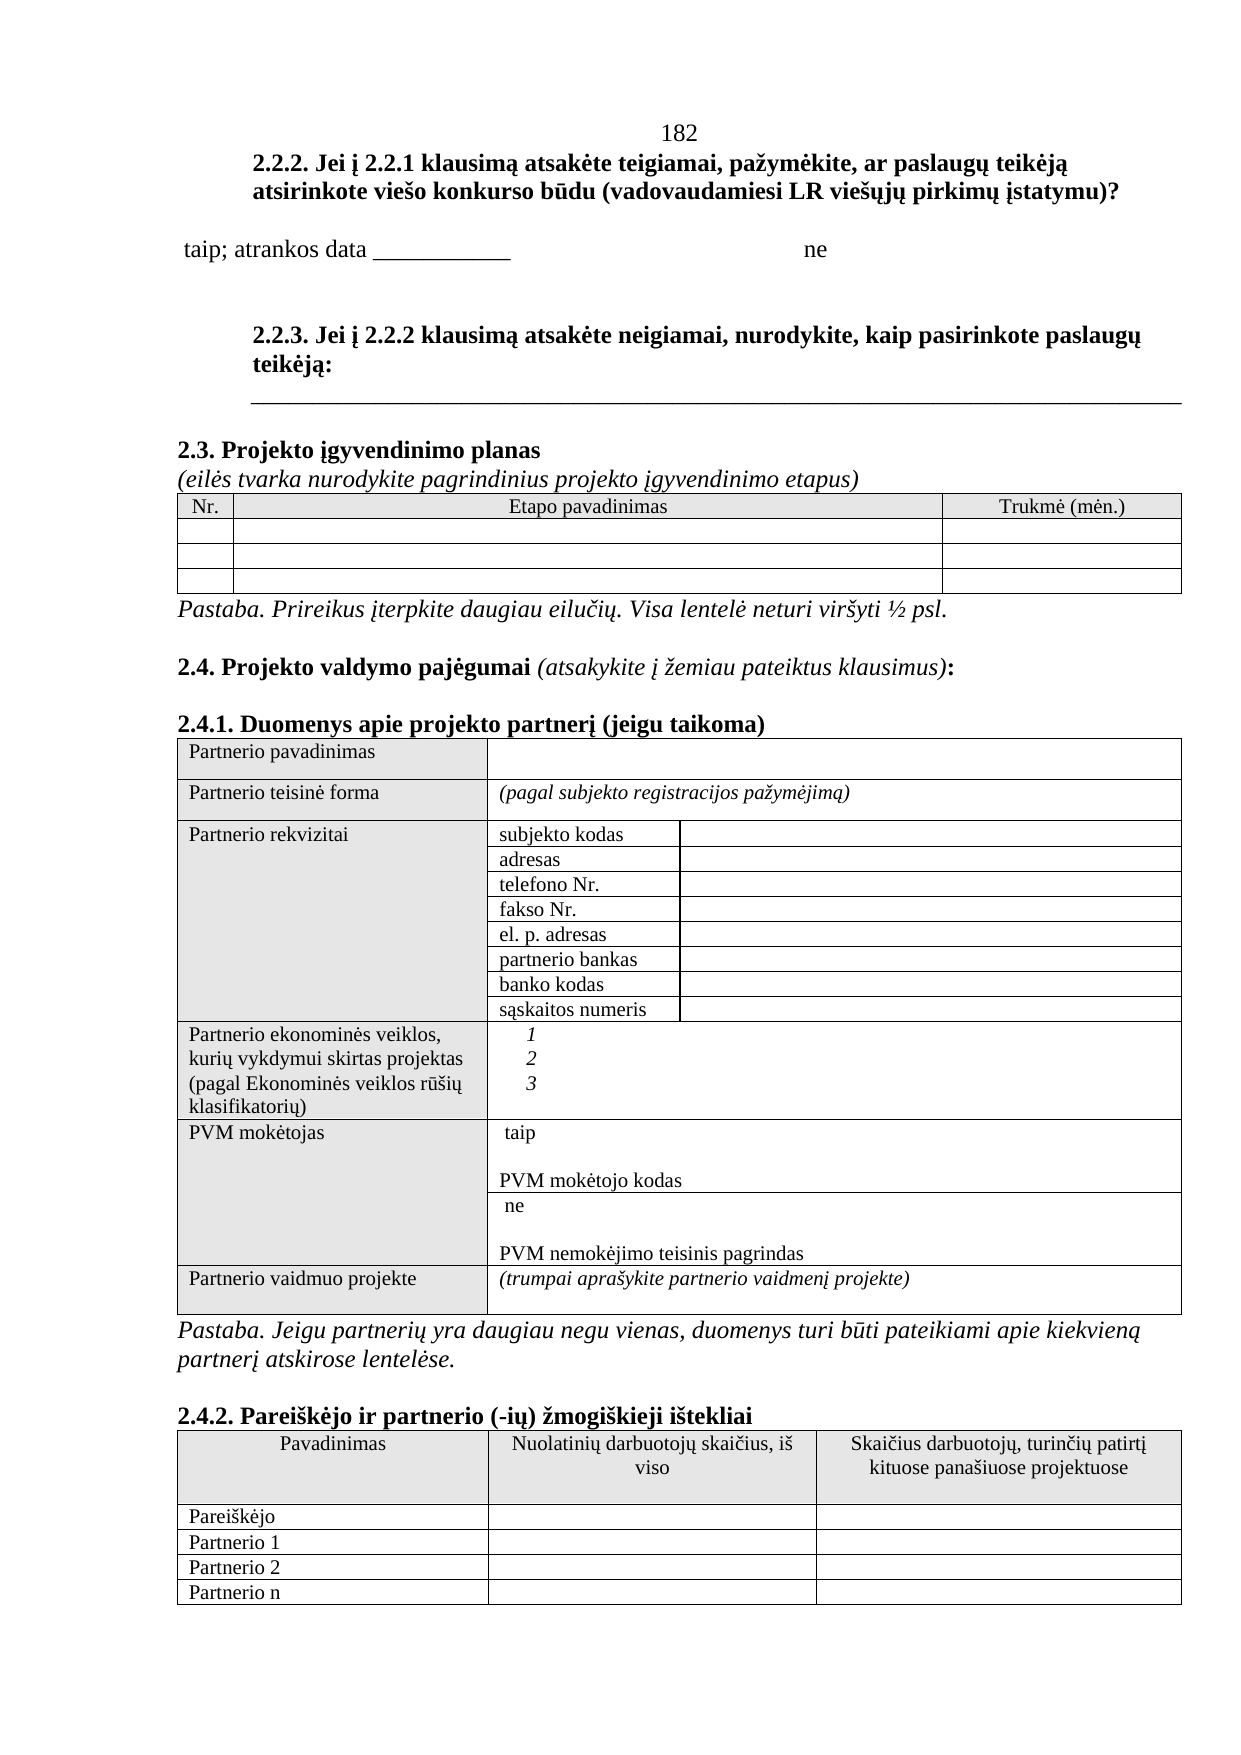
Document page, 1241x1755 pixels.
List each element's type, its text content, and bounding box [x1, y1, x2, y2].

table_cell [681, 972, 1181, 996]
table_cell subjekto kodas [488, 821, 679, 846]
table_cell Partnerio ekonominės veiklos, kurių vykdymui skirtas projektas (pagal Ekonominės veiklos rūšių klasifikatorių) [178, 1022, 487, 1118]
table_header Nuolatinių darbuotojų skaičius, iš viso [489, 1431, 816, 1503]
table_cell [681, 847, 1181, 871]
table_cell [681, 947, 1181, 971]
text taip; atrankos data ___________ ne [177, 234, 1181, 263]
text (eilės tvarka nurodykite pagrindinius projekto įgyvendinimo etapus) [177, 464, 1181, 493]
table_cell [489, 1530, 816, 1554]
text Pastaba. Prireikus įterpkite daugiau eilučių. Visa lentelė neturi viršyti ½ psl. [177, 594, 1181, 623]
text Pastaba. Jeigu partnerių yra daugiau negu vienas, duomenys turi būti pateikiami apie kiekvieną partnerį atskirose lentelėse. [177, 1315, 1181, 1373]
table_header [488, 739, 1181, 779]
text 2.4. Projekto valdymo pajėgumai (atsakykite į žemiau pateiktus klausimus): [177, 652, 1181, 680]
table_cell [943, 519, 1181, 543]
table_cell [681, 872, 1181, 896]
text 2.2.3. Jei į 2.2.2 klausimą atsakėte neigiamai, nurodykite, kaip pasirinkote paslaugų teikėją: [252, 320, 1181, 378]
table_cell (pagal subjekto registracijos pažymėjimą) [488, 780, 1181, 820]
table_cell taip PVM mokėtojo kodas [488, 1120, 1181, 1192]
table_cell [681, 897, 1181, 921]
text 2.2.2. Jei į 2.2.1 klausimą atsakėte teigiamai, pažymėkite, ar paslaugų teikėją atsirinkote viešo konkurso būdu (vadovaudamiesi LR viešųjų pirkimų įstatymu)? [252, 148, 1181, 205]
table_cell [817, 1580, 1181, 1604]
table_cell partnerio bankas [488, 947, 679, 971]
table_cell Partnerio teisinė forma [178, 780, 487, 820]
table_header Skaičius darbuotojų, turinčių patirtį kituose panašiuose projektuose [817, 1431, 1181, 1503]
table_cell [489, 1505, 816, 1528]
table_cell PVM mokėtojas [178, 1120, 487, 1265]
table_cell adresas [488, 847, 679, 871]
table_cell [178, 569, 233, 593]
table_cell [817, 1530, 1181, 1554]
table_cell [817, 1505, 1181, 1528]
table_cell [178, 519, 233, 543]
table_cell [234, 544, 942, 568]
table_cell telefono Nr. [488, 872, 679, 896]
table_header Partnerio pavadinimas [178, 739, 487, 779]
table_cell [681, 821, 1181, 846]
table_cell Partnerio 2 [178, 1555, 488, 1579]
table_cell [681, 997, 1181, 1021]
table_header Nr. [178, 494, 233, 518]
table_cell banko kodas [488, 972, 679, 996]
table_cell [817, 1555, 1181, 1579]
table_cell [234, 519, 942, 543]
table_cell [489, 1580, 816, 1604]
table_cell ne PVM nemokėjimo teisinis pagrindas [488, 1193, 1181, 1265]
table_cell 1 2 3 [488, 1022, 1181, 1118]
table_cell [489, 1555, 816, 1579]
table_cell sąskaitos numeris [488, 997, 679, 1021]
text 2.4.2. Pareiškėjo ir partnerio (-ių) žmogiškieji ištekliai [177, 1401, 1181, 1430]
table_cell Pareiškėjo [178, 1505, 488, 1528]
table_cell [943, 544, 1181, 568]
table_cell (trumpai aprašykite partnerio vaidmenį projekte) [488, 1266, 1181, 1314]
table_header Pavadinimas [178, 1431, 488, 1503]
table_cell [178, 544, 233, 568]
text 2.4.1. Duomenys apie projekto partnerį (jeigu taikoma) [177, 709, 1181, 738]
table_cell Partnerio n [178, 1580, 488, 1604]
text 2.3. Projekto įgyvendinimo planas [177, 435, 1181, 464]
table_cell fakso Nr. [488, 897, 679, 921]
table_cell el. p. adresas [488, 922, 679, 946]
table_cell Partnerio 1 [178, 1530, 488, 1554]
table_cell [234, 569, 942, 593]
table_cell Partnerio vaidmuo projekte [178, 1266, 487, 1314]
table_cell [681, 922, 1181, 946]
table_header Etapo pavadinimas [234, 494, 942, 518]
table_cell [943, 569, 1181, 593]
table_header Trukmė (mėn.) [943, 494, 1181, 518]
table_cell Partnerio rekvizitai [178, 821, 487, 1021]
